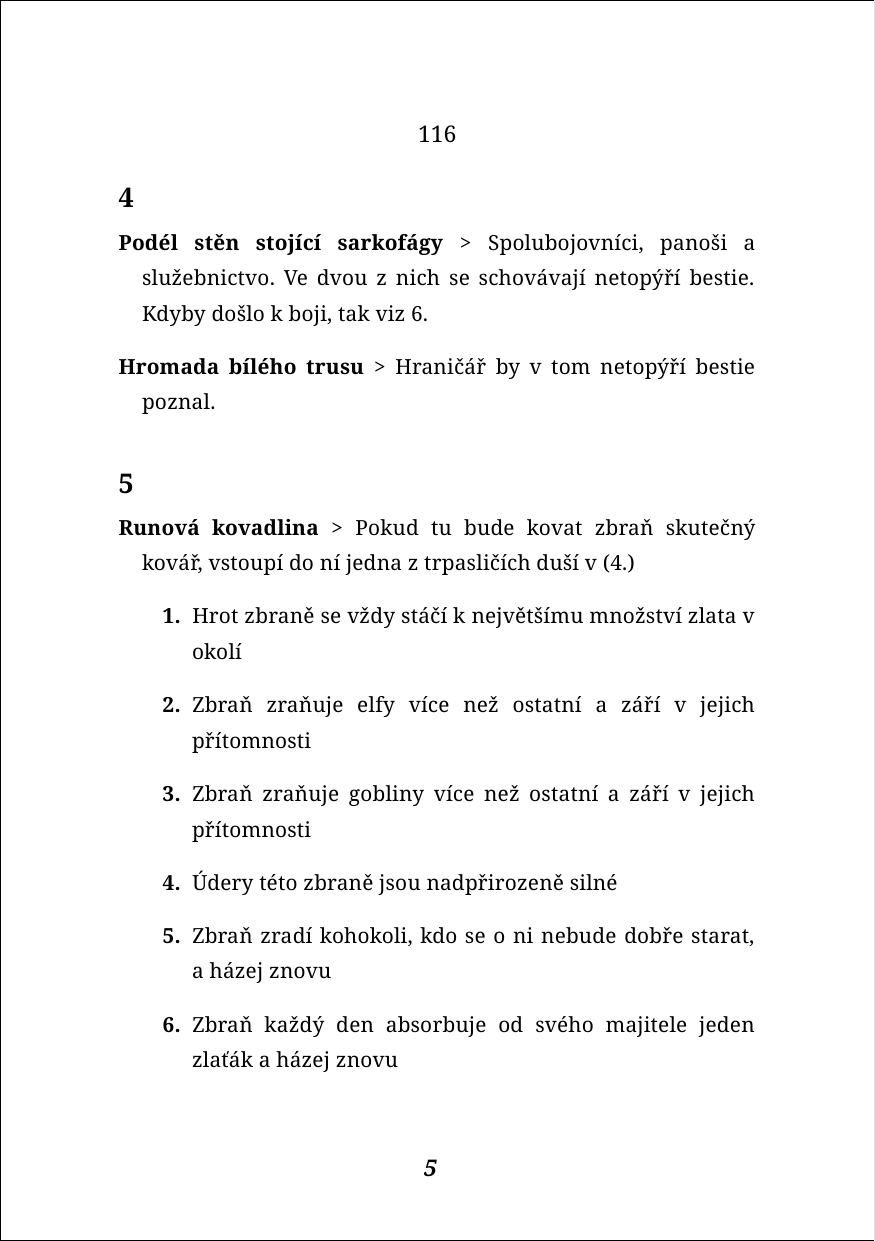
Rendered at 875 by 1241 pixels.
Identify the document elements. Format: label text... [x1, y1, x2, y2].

list Zbraň zraňuje elfy více než ostatní a září v jejich přítomnosti [162, 690, 756, 754]
text Podél stěn stojící sarkofágy > Spolubojovníci, panoši a služebnictvo. Ve dvou z nich se schovávají netopýří bestie. Kdyby došlo k boji, tak viz 6. [118, 228, 756, 327]
text Runová kovadlina > Pokud tu bude kovat zbraň skutečný kovář, vstoupí do ní jedna z trpasličích duší v (4.) [118, 513, 756, 577]
list Zbraň každý den absorbuje od svého majitele jeden zlaťák a házej znovu [162, 1010, 756, 1074]
list Zbraň zraňuje gobliny více než ostatní a září v jejich přítomnosti [162, 779, 756, 843]
subtitle 4 [118, 179, 756, 216]
list Zbraň zradí kohokoli, kdo se o ni nebude dobře starat, a házej znovu [162, 921, 756, 985]
list Hrot zbraně se vždy stáčí k největšímu množství zlata v okolí [162, 602, 756, 666]
list Údery této zbraně jsou nadpřirozeně silné [162, 868, 756, 896]
subtitle 5 [118, 464, 756, 501]
text Hromada bílého trusu > Hraničář by v tom netopýří bestie poznal. [118, 352, 756, 416]
